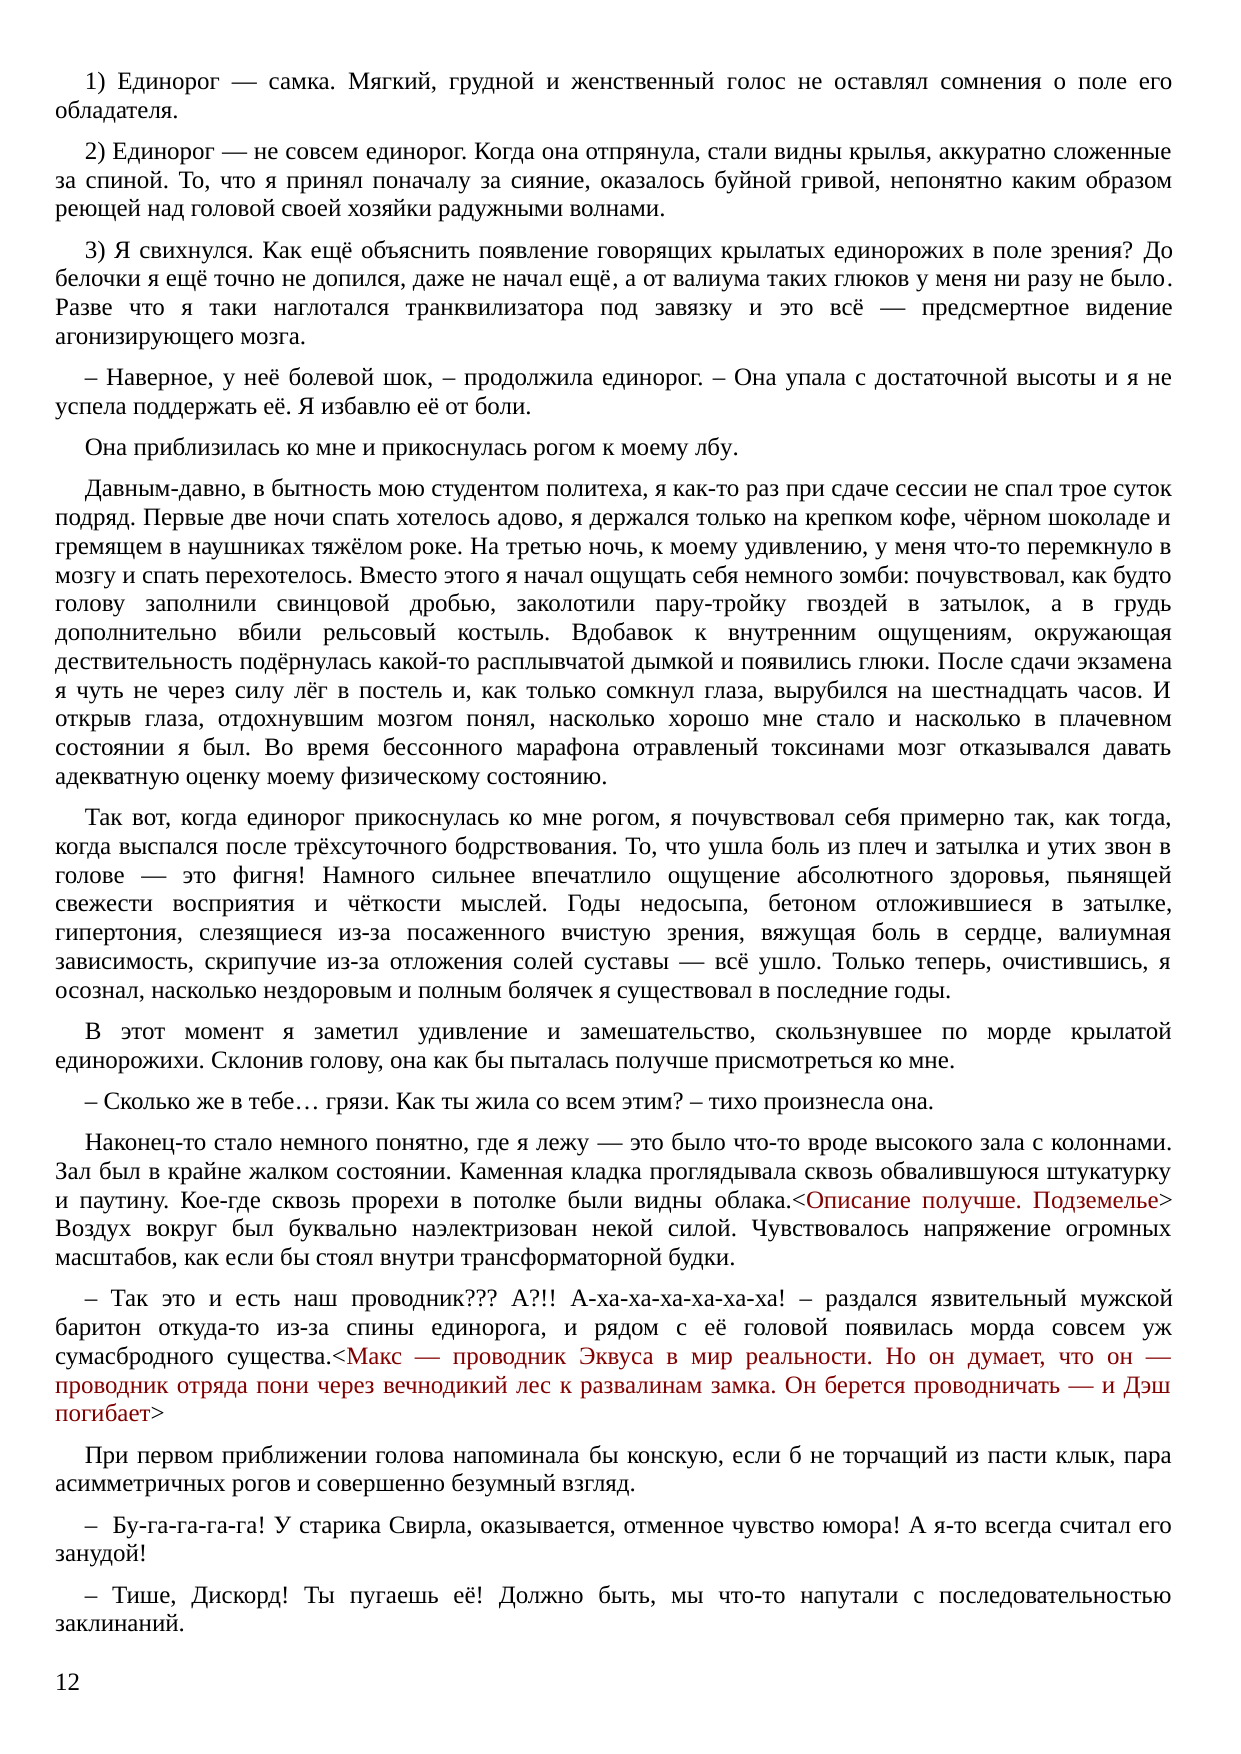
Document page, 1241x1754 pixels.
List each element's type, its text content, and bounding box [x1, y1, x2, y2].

text 1) Единорог — самка. Мягкий, грудной и женственный голос не оставлял сомнения о поле его обладателя. [55, 66, 1173, 123]
text 2) Единорог — не совсем единорог. Когда она отпрянула, стали видны крылья, аккуратно сложенные за спиной. То, что я принял поначалу за сияние, оказалось буйной гривой, непонятно каким образом реющей над головой своей хозяйки радужными волнами. [55, 136, 1173, 222]
text 3) Я свихнулся. Как ещё объяснить появление говорящих крылатых единорожих в поле зрения? До белочки я ещё точно не допился, даже не начал ещё, а от валиума таких глюков у меня ни разу не было. Разве что я таки наглотался транквилизатора под завязку и это всё — предсмертное видение агонизирующего мозга. [55, 235, 1173, 350]
text Так вот, когда единорог прикоснулась ко мне рогом, я почувствовал себя примерно так, как тогда, когда выспался после трёхсуточного бодрствования. То, что ушла боль из плеч и затылка и утих звон в голове — это фигня! Намного сильнее впечатлило ощущение абсолютного здоровья, пьянящей свежести восприятия и чёткости мыслей. Годы недосыпа, бетоном отложившиеся в затылке, гипертония, слезящиеся из-за посаженного вчистую зрения, вяжущая боль в сердце, валиумная зависимость, скрипучие из-за отложения солей суставы — всё ушло. Только теперь, очистившись, я осознал, насколько нездоровым и полным болячек я существовал в последние годы. [55, 802, 1173, 1003]
text Она приблизилась ко мне и прикоснулась рогом к моему лбу. [55, 432, 1173, 461]
text – Сколько же в тебе… грязи. Как ты жила со всем этим? – тихо произнесла она. [55, 1086, 1173, 1115]
text – Бу-га-га-га-га! У старика Свирла, оказывается, отменное чувство юмора! А я-то всегда считал его занудой! [55, 1510, 1173, 1567]
text – Так это и есть наш проводник??? А?!! А-ха-ха-ха-ха-ха-ха! – раздался язвительный мужской баритон откуда-то из-за спины единорога, и рядом с её головой появилась морда совсем уж сумасбродного существа.<Макс — проводник Эквуса в мир реальности. Но он думает, что он — проводник отряда пони через вечнодикий лес к развалинам замка. Он берется проводничать — и Дэш погибает> [55, 1283, 1173, 1427]
text В этот момент я заметил удивление и замешательство, скользнувшее по морде крылатой единорожихи. Склонив голову, она как бы пыталась получше присмотреться ко мне. [55, 1016, 1173, 1073]
text Наконец-то стало немного понятно, где я лежу — это было что-то вроде высокого зала с колоннами. Зал был в крайне жалком состоянии. Каменная кладка проглядывала сквозь обвалившуюся штукатурку и паутину. Кое-где сквозь прорехи в потолке были видны облака.<Описание получше. Подземелье> Воздух вокруг был буквально наэлектризован некой силой. Чувствовалось напряжение огромных масштабов, как если бы стоял внутри трансформаторной будки. [55, 1127, 1173, 1271]
text – Тише, Дискорд! Ты пугаешь её! Должно быть, мы что-то напутали с последовательностью заклинаний. [55, 1580, 1173, 1637]
text – Наверное, у неё болевой шок, – продолжила единорог. – Она упала с достаточной высоты и я не успела поддержать её. Я избавлю её от боли. [55, 362, 1173, 420]
text Давным-давно, в бытность мою студентом политеха, я как-то раз при сдаче сессии не спал трое суток подряд. Первые две ночи спать хотелось адово, я держался только на крепком кофе, чёрном шоколаде и гремящем в наушниках тяжёлом роке. На третью ночь, к моему удивлению, у меня что-то перемкнуло в мозгу и спать перехотелось. Вместо этого я начал ощущать себя немного зомби: почувствовал, как будто голову заполнили свинцовой дробью, заколотили пару-тройку гвоздей в затылок, а в грудь дополнительно вбили рельсовый костыль. Вдобавок к внутренним ощущениям, окружающая дествительность подёрнулась какой-то расплывчатой дымкой и появились глюки. После сдачи экзамена я чуть не через силу лёг в постель и, как только сомкнул глаза, вырубился на шестнадцать часов. И открыв глаза, отдохнувшим мозгом понял, насколько хорошо мне стало и насколько в плачевном состоянии я был. Во время бессонного марафона отравленый токсинами мозг отказывался давать адекватную оценку моему физическому состоянию. [55, 473, 1173, 790]
text При первом приближении голова напоминала бы конскую, если б не торчащий из пасти клык, пара асимметричных рогов и совершенно безумный взгляд. [55, 1440, 1173, 1497]
